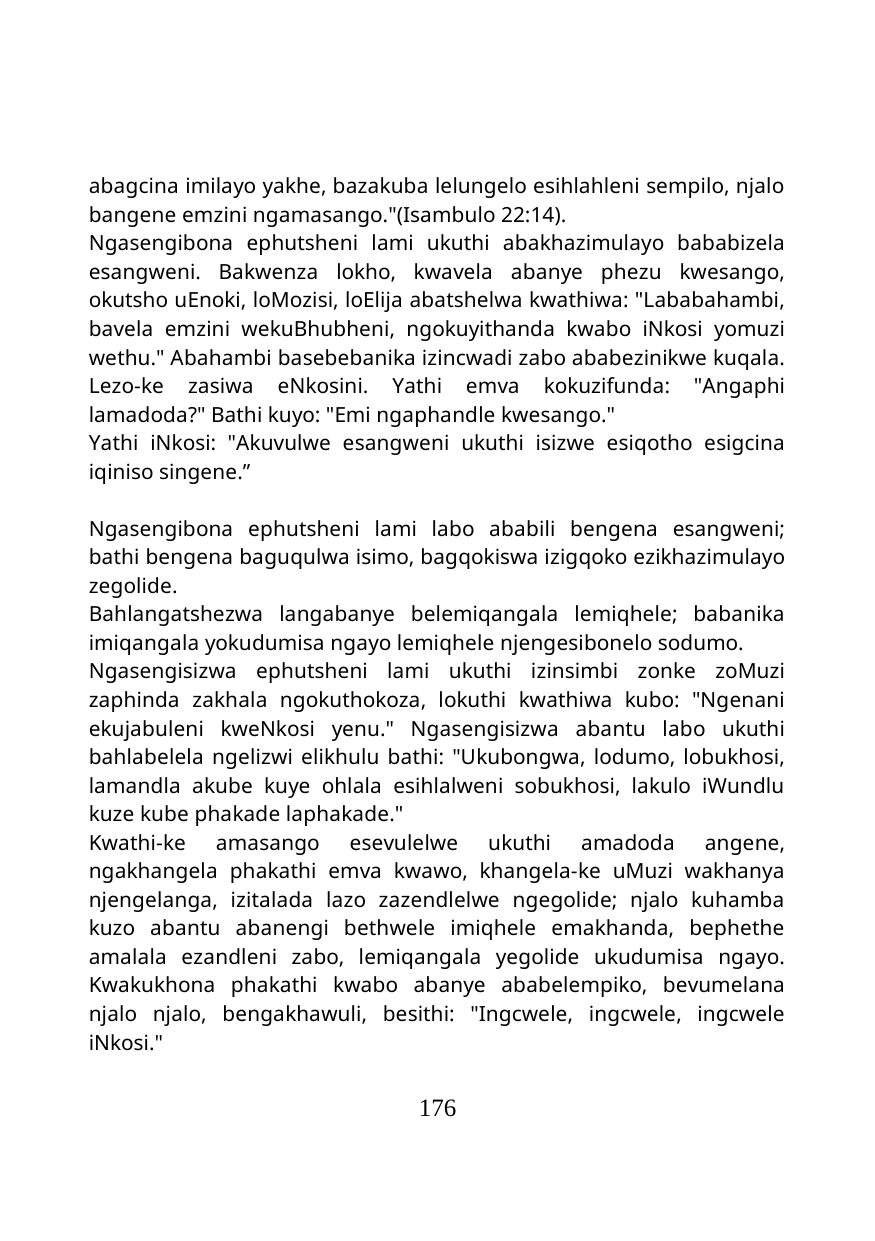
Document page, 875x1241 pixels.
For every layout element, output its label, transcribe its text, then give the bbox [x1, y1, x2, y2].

text Bahlangatshezwa langabanye belemiqangala lemiqhele; babanika imiqangala yokudumisa ngayo lemiqhele njengesibonelo sodumo. [88, 599, 786, 656]
text Ngasengibona ephutsheni lami labo ababili bengena esangweni; bathi bengena baguqulwa isimo, bagqokiswa izigqoko ezikhazimulayo zegolide. [88, 514, 786, 599]
text Kwathi-ke amasango esevulelwe ukuthi amadoda angene, ngakhangela phakathi emva kwawo, khangela-ke uMuzi wakhanya njengelanga, izitalada lazo zazendlelwe ngegolide; njalo kuhamba kuzo abantu abanengi bethwele imiqhele emakhanda, bephethe amalala ezandleni zabo, lemiqangala yegolide ukudumisa ngayo. Kwakukhona phakathi kwabo abanye ababelempiko, bevumelana njalo njalo, bengakhawuli, besithi: "Ingcwele, ingcwele, ingcwele iNkosi." [88, 828, 786, 1056]
text Ngasengibona ephutsheni lami ukuthi abakhazimulayo bababizela esangweni. Bakwenza lokho, kwavela abanye phezu kwesango, okutsho uEnoki, loMozisi, loElija abatshelwa kwathiwa: "Lababahambi, bavela emzini wekuBhubheni, ngokuyithanda kwabo iNkosi yomuzi wethu." Abahambi basebebanika izincwadi zabo ababezinikwe kuqala. Lezo-ke zasiwa eNkosini. Yathi emva kokuzifunda: "Angaphi lamadoda?" Bathi kuyo: "Emi ngaphandle kwesango." [88, 228, 786, 428]
text Ngasengisizwa ephutsheni lami ukuthi izinsimbi zonke zoMuzi zaphinda zakhala ngokuthokoza, lokuthi kwathiwa kubo: "Ngenani ekujabuleni kweNkosi yenu." Ngasengisizwa abantu labo ukuthi bahlabelela ngelizwi elikhulu bathi: "Ukubongwa, lodumo, lobukhosi, lamandla akube kuye ohlala esihlalweni sobukhosi, lakulo iWundlu kuze kube phakade laphakade." [88, 656, 786, 828]
text abagcina imilayo yakhe, bazakuba lelungelo esihlahleni sempilo, njalo bangene emzini ngamasango."(Isambulo 22:14). [88, 171, 786, 228]
text Yathi iNkosi: "Akuvulwe esangweni ukuthi isizwe esiqotho esigcina iqiniso singene.” [88, 428, 786, 485]
